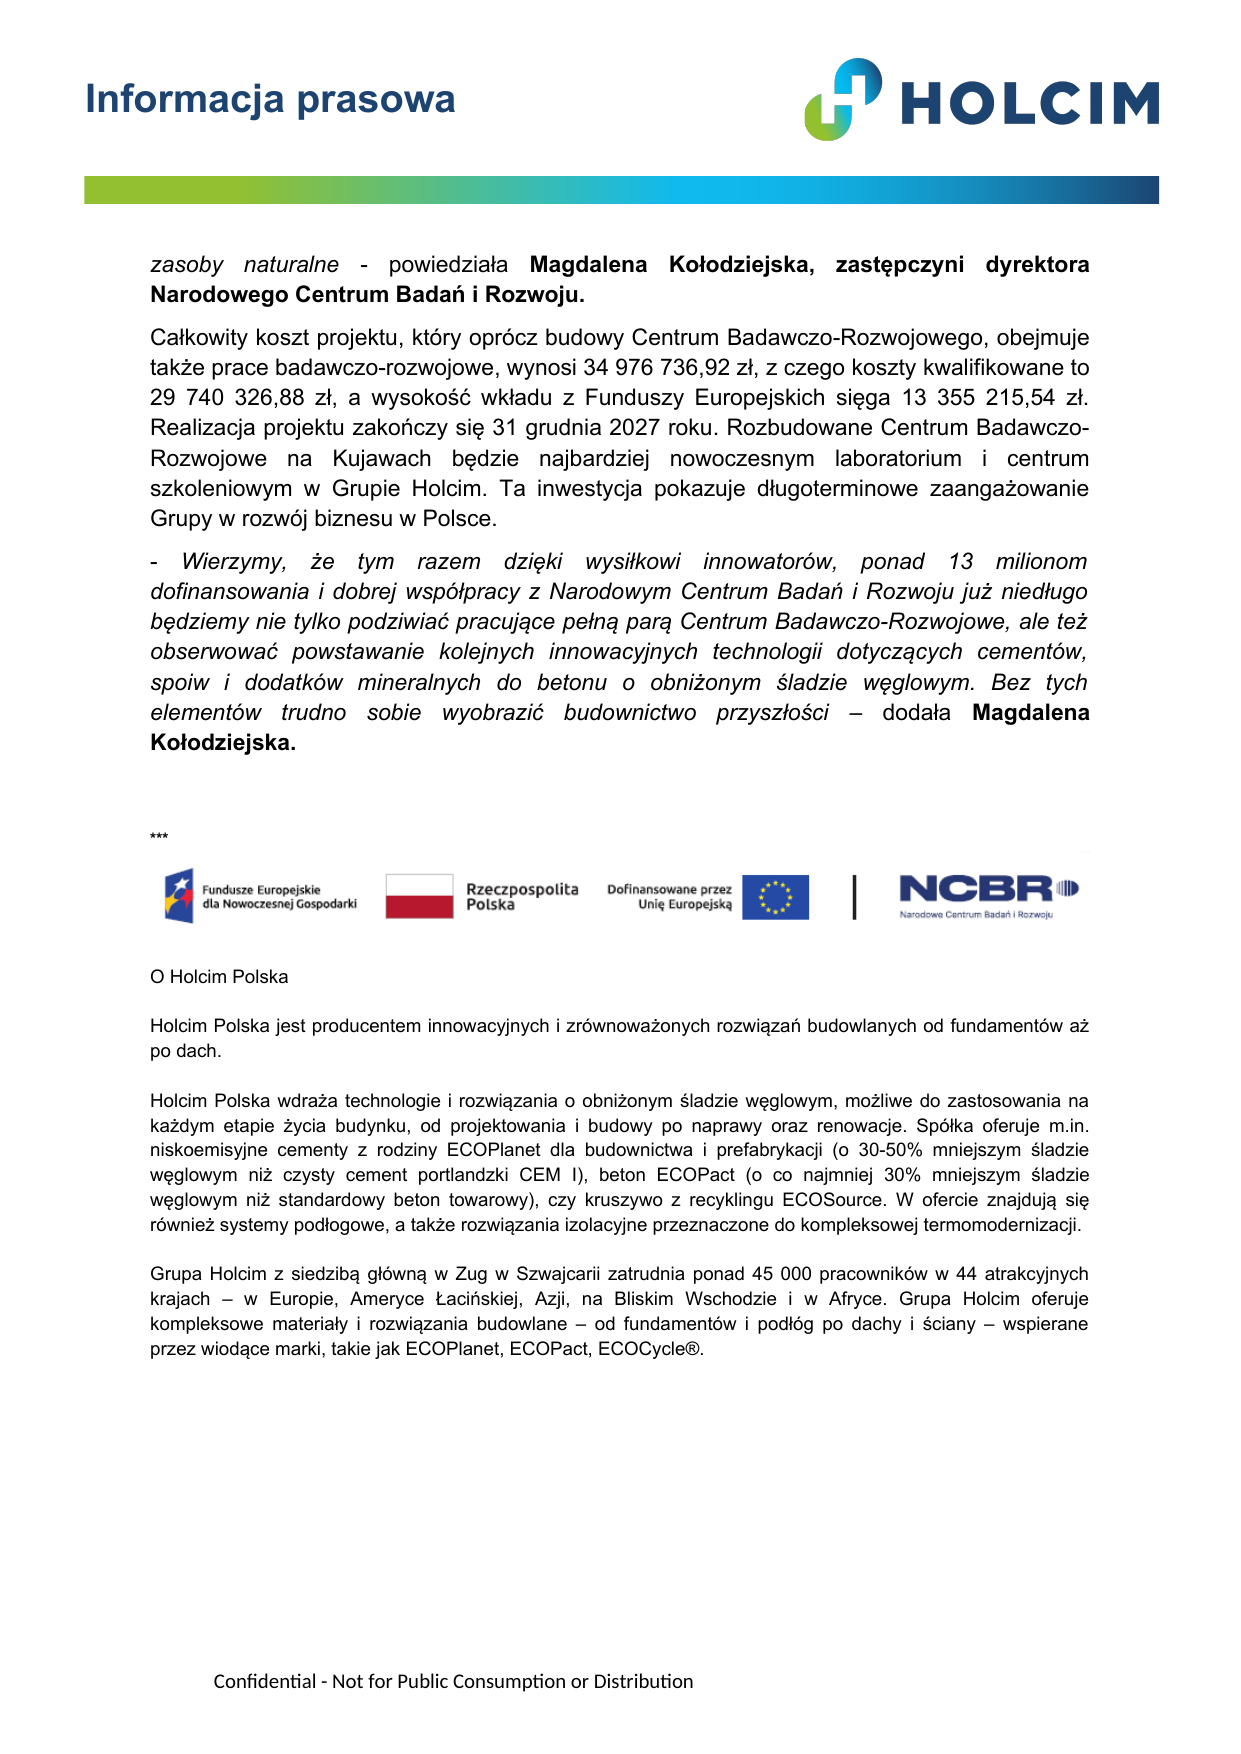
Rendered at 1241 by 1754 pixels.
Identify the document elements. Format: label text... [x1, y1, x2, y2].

text *** [150, 829, 1090, 851]
picture [804, 58, 1159, 141]
text Holcim Polska wdraża technologie i rozwiązania o obniżonym śladzie węglowym, możliwe do zastosowania na każdym etapie życia budynku, od projektowania i budowy po naprawy oraz renowacje. Spółka oferuje m.in. niskoemisyjne cementy z rodziny ECOPlanet dla budownictwa i prefabrykacji (o 30-50% mniejszym śladzie węglowym niż czysty cement portlandzki CEM I), beton ECOPact (o co najmniej 30% mniejszym śladzie węglowym niż standardowy beton towarowy), czy kruszywo z recyklingu ECOSource. W ofercie znajdują się również systemy podłogowe, a także rozwiązania izolacyjne przeznaczone do kompleksowej termomodernizacji. [150, 1090, 1090, 1235]
text - Wierzymy, że tym razem dzięki wysiłkowi innowatorów, ponad 13 milionom dofinansowania i dobrej współpracy z Narodowym Centrum Badań i Rozwoju już niedługo będziemy nie tylko podziwiać pracujące pełną parą Centrum Badawczo-Rozwojowe, ale też obserwować powstawanie kolejnych innowacyjnych technologii dotyczących cementów, spoiw i dodatków mineralnych do betonu o obniżonym śladzie węglowym. Bez tych elementów trudno sobie wyobrazić budownictwo przyszłości – dodała Magdalena Kołodziejska. [150, 548, 1090, 755]
text Całkowity koszt projektu, który oprócz budowy Centrum Badawczo-Rozwojowego, obejmuje także prace badawczo-rozwojowe, wynosi 34 976 736,92 zł, z czego koszty kwalifikowane to 29 740 326,88 zł, a wysokość wkładu z Funduszy Europejskich sięga 13 355 215,54 zł. Realizacja projektu zakończy się 31 grudnia 2027 roku. Rozbudowane Centrum Badawczo-Rozwojowe na Kujawach będzie najbardziej nowoczesnym laboratorium i centrum szkoleniowym w Grupie Holcim. Ta inwestycja pokazuje długoterminowe zaangażowanie Grupy w rozwój biznesu w Polsce. [150, 324, 1090, 531]
text Holcim Polska jest producentem innowacyjnych i zrównoważonych rozwiązań budowlanych od fundamentów aż po dach. [150, 1015, 1090, 1062]
picture [150, 851, 1091, 937]
text Grupa Holcim z siedzibą główną w Zug w Szwajcarii zatrudnia ponad 45 000 pracowników w 44 atrakcyjnych krajach – w Europie, Ameryce Łacińskiej, Azji, na Bliskim Wschodzie i w Afryce. Grupa Holcim oferuje kompleksowe materiały i rozwiązania budowlane – od fundamentów i podłóg po dachy i ściany – wspierane przez wiodące marki, takie jak ECOPlanet, ECOPact, ECOCycle®. [150, 1263, 1090, 1359]
text zasoby naturalne - powiedziała Magdalena Kołodziejska, zastępczyni dyrektora Narodowego Centrum Badań i Rozwoju. [150, 251, 1090, 307]
picture [842, 176, 1160, 204]
picture [84, 176, 667, 204]
text O Holcim Polska [150, 966, 1090, 987]
